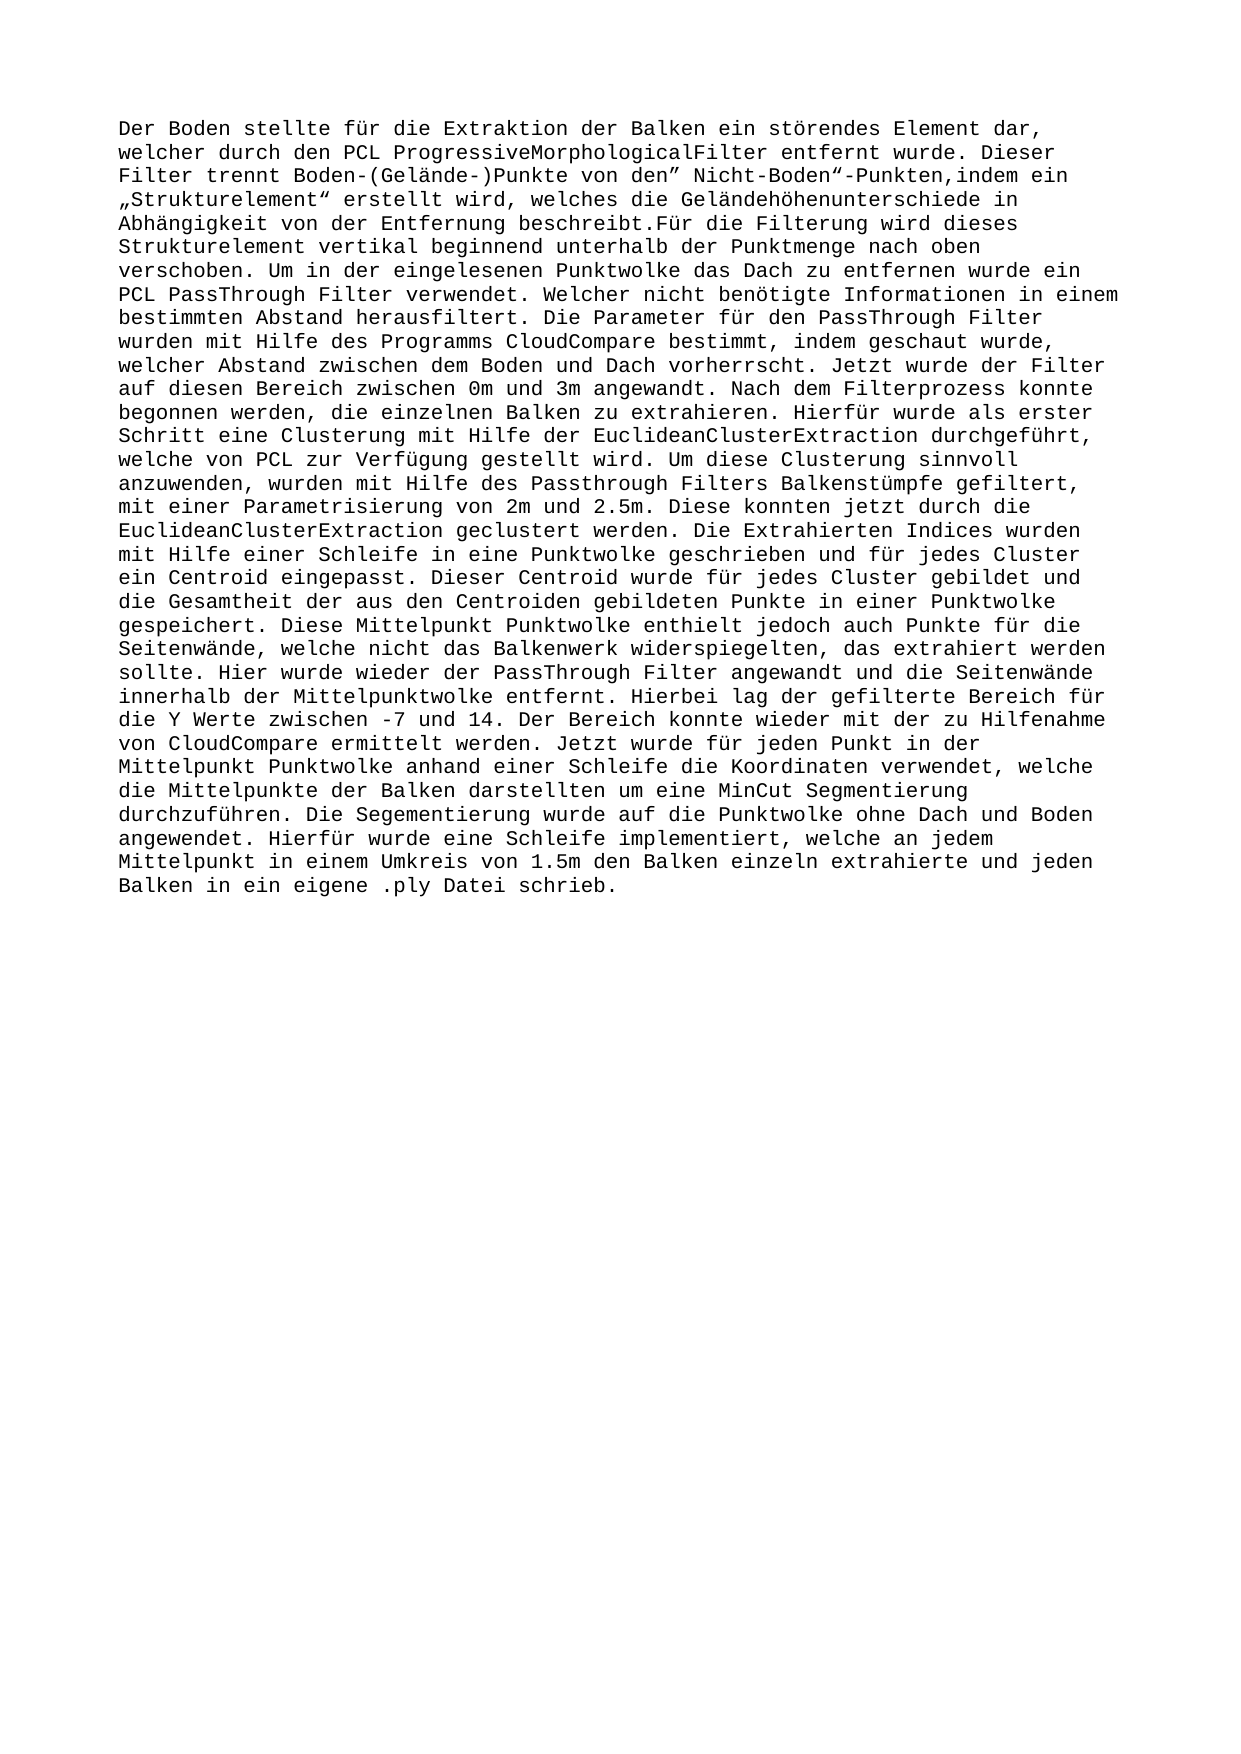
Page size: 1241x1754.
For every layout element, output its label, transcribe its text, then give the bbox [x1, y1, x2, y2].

text Der Boden stellte für die Extraktion der Balken ein störendes Element dar, welcher durch den PCL ProgressiveMorphologicalFilter entfernt wurde. Dieser Filter trennt Boden-(Gelände-)Punkte von den” Nicht-Boden“-Punkten,indem ein „Strukturelement“ erstellt wird, welches die Geländehöhenunterschiede in Abhängigkeit von der Entfernung beschreibt.Für die Filterung wird dieses Strukturelement vertikal beginnend unterhalb der Punktmenge nach oben verschoben. Um in der eingelesenen Punktwolke das Dach zu entfernen wurde ein PCL PassThrough Filter verwendet. Welcher nicht benötigte Informationen in einem bestimmten Abstand herausfiltert. Die Parameter für den PassThrough Filter wurden mit Hilfe des Programms CloudCompare bestimmt, indem geschaut wurde, welcher Abstand zwischen dem Boden und Dach vorherrscht. Jetzt wurde der Filter auf diesen Bereich zwischen 0m und 3m angewandt. Nach dem Filterprozess konnte begonnen werden, die einzelnen Balken zu extrahieren. Hierfür wurde als erster Schritt eine Clusterung mit Hilfe der EuclideanClusterExtraction durchgeführt, welche von PCL zur Verfügung gestellt wird. Um diese Clusterung sinnvoll anzuwenden, wurden mit Hilfe des Passthrough Filters Balkenstümpfe gefiltert, mit einer Parametrisierung von 2m und 2.5m. Diese konnten jetzt durch die EuclideanClusterExtraction geclustert werden. Die Extrahierten Indices wurden mit Hilfe einer Schleife in eine Punktwolke geschrieben und für jedes Cluster ein Centroid eingepasst. Dieser Centroid wurde für jedes Cluster gebildet und die Gesamtheit der aus den Centroiden gebildeten Punkte in einer Punktwolke gespeichert. Diese Mittelpunkt Punktwolke enthielt jedoch auch Punkte für die Seitenwände, welche nicht das Balkenwerk widerspiegelten, das extrahiert werden sollte. Hier wurde wieder der PassThrough Filter angewandt und die Seitenwände innerhalb der Mittelpunktwolke entfernt. Hierbei lag der gefilterte Bereich für die Y Werte zwischen -7 und 14. Der Bereich konnte wieder mit der zu Hilfenahme von CloudCompare ermittelt werden. Jetzt wurde für jeden Punkt in der Mittelpunkt Punktwolke anhand einer Schleife die Koordinaten verwendet, welche die Mittelpunkte der Balken darstellten um eine MinCut Segmentierung durchzuführen. Die Segementierung wurde auf die Punktwolke ohne Dach und Boden angewendet. Hierfür wurde eine Schleife implementiert, welche an jedem Mittelpunkt in einem Umkreis von 1.5m den Balken einzeln extrahierte und jeden Balken in ein eigene .ply Datei schrieb. [118, 118, 1122, 898]
